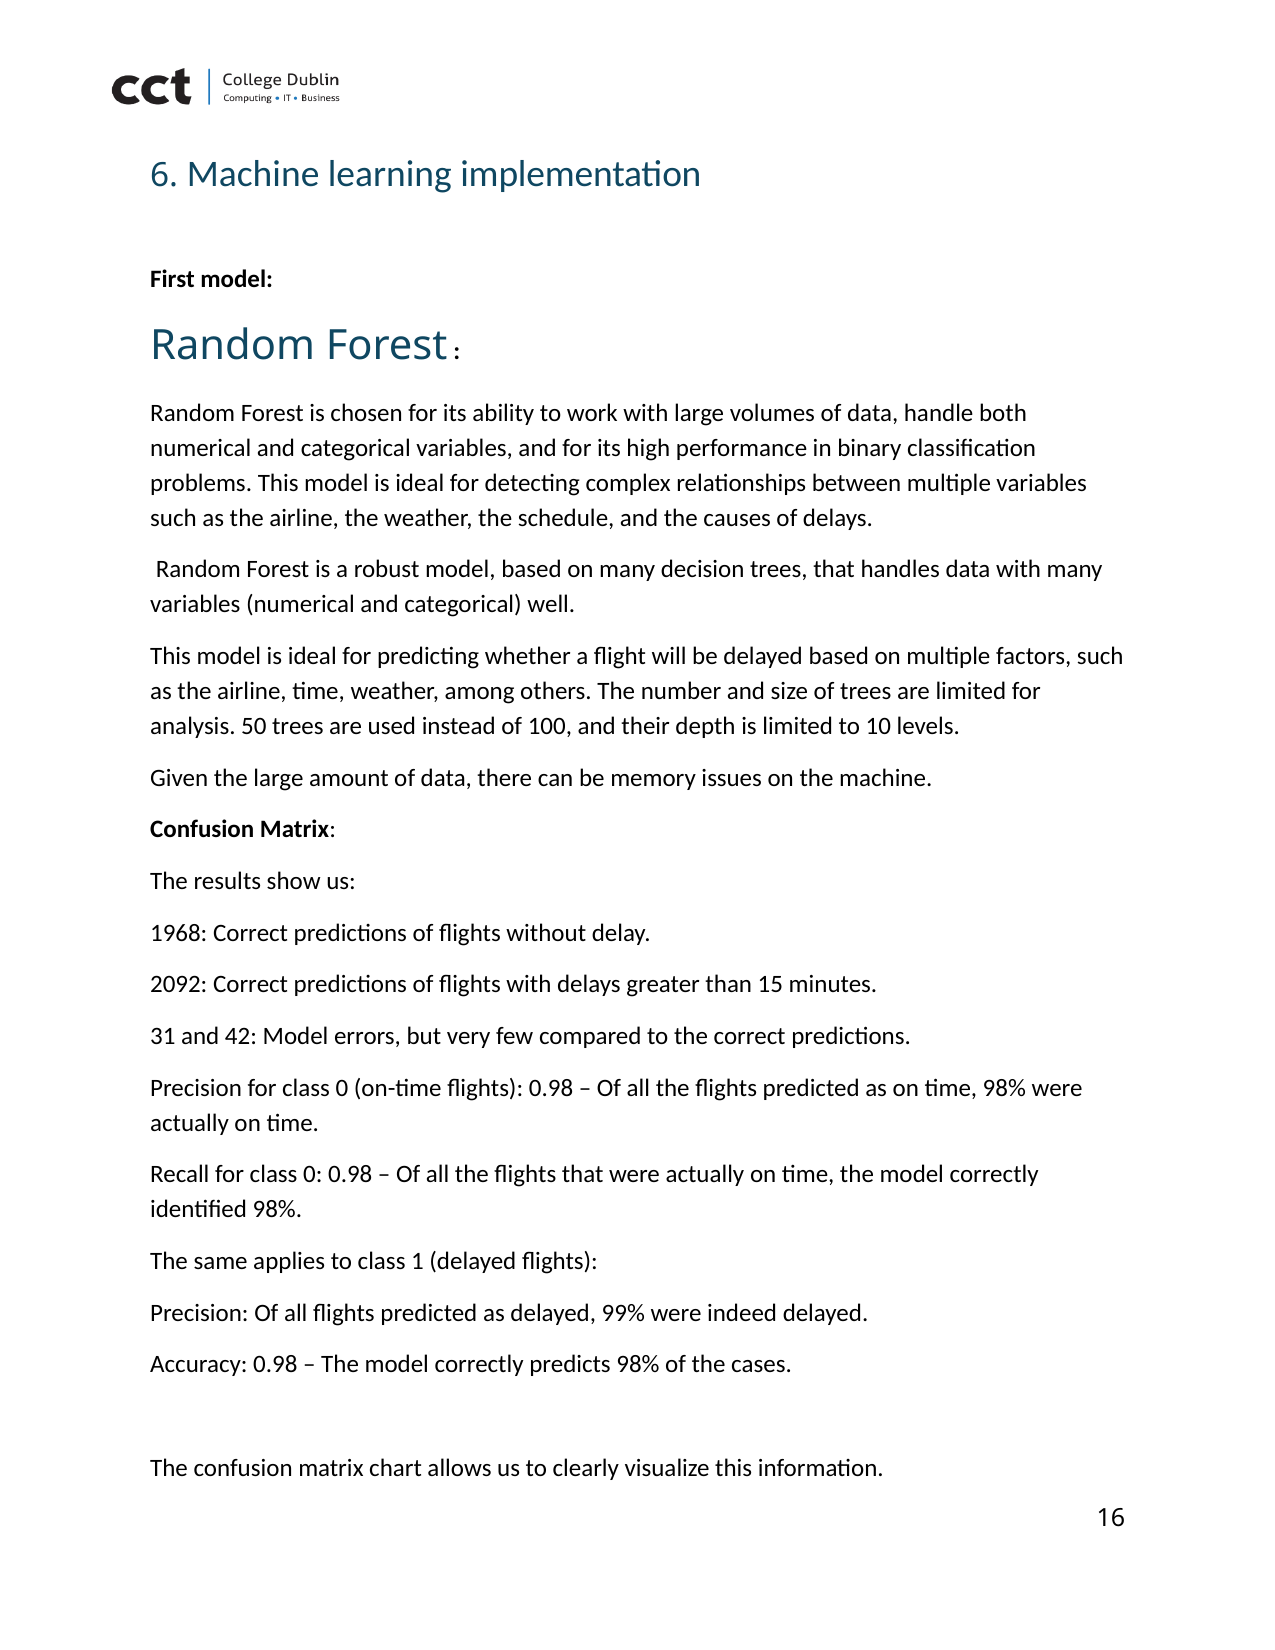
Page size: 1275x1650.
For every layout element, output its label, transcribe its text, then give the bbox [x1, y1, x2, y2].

text Random Forest : [150, 315, 1125, 372]
text The results show us: [150, 865, 1125, 896]
text 2092: Correct predictions of flights with delays greater than 15 minutes. [150, 968, 1125, 999]
subtitle 6. Machine learning implementation [150, 150, 1125, 196]
text 31 and 42: Model errors, but very few compared to the correct predictions. [150, 1020, 1125, 1051]
text Precision: Of all flights predicted as delayed, 99% were indeed delayed. [150, 1297, 1125, 1327]
text This model is ideal for predicting whether a flight will be delayed based on multiple factors, such as the airline, time, weather, among others. The number and size of trees are limited for analysis. 50 trees are used instead of 100, and their depth is limited to 10 levels. [150, 640, 1125, 741]
text Confusion Matrix: [150, 813, 1125, 844]
text Recall for class 0: 0.98 – Of all the flights that were actually on time, the model correctly identified 98%. [150, 1158, 1125, 1224]
text Precision for class 0 (on-time flights): 0.98 – Of all the flights predicted as on time, 98% were actually on time. [150, 1072, 1125, 1137]
text First model: [150, 263, 1125, 294]
text Accuracy: 0.98 – The model correctly predicts 98% of the cases. [150, 1348, 1125, 1379]
text The confusion matrix chart allows us to clearly visualize this information. [150, 1452, 1125, 1482]
text Random Forest is a robust model, based on many decision trees, that handles data with many variables (numerical and categorical) well. [150, 553, 1125, 619]
text 1968: Correct predictions of flights without delay. [150, 917, 1125, 947]
text Given the large amount of data, there can be memory issues on the machine. [150, 762, 1125, 792]
text Random Forest is chosen for its ability to work with large volumes of data, handle both numerical and categorical variables, and for its high performance in binary classification problems. This model is ideal for detecting complex relationships between multiple variables such as the airline, the weather, the schedule, and the causes of delays. [150, 397, 1125, 532]
text The same applies to class 1 (delayed flights): [150, 1245, 1125, 1276]
